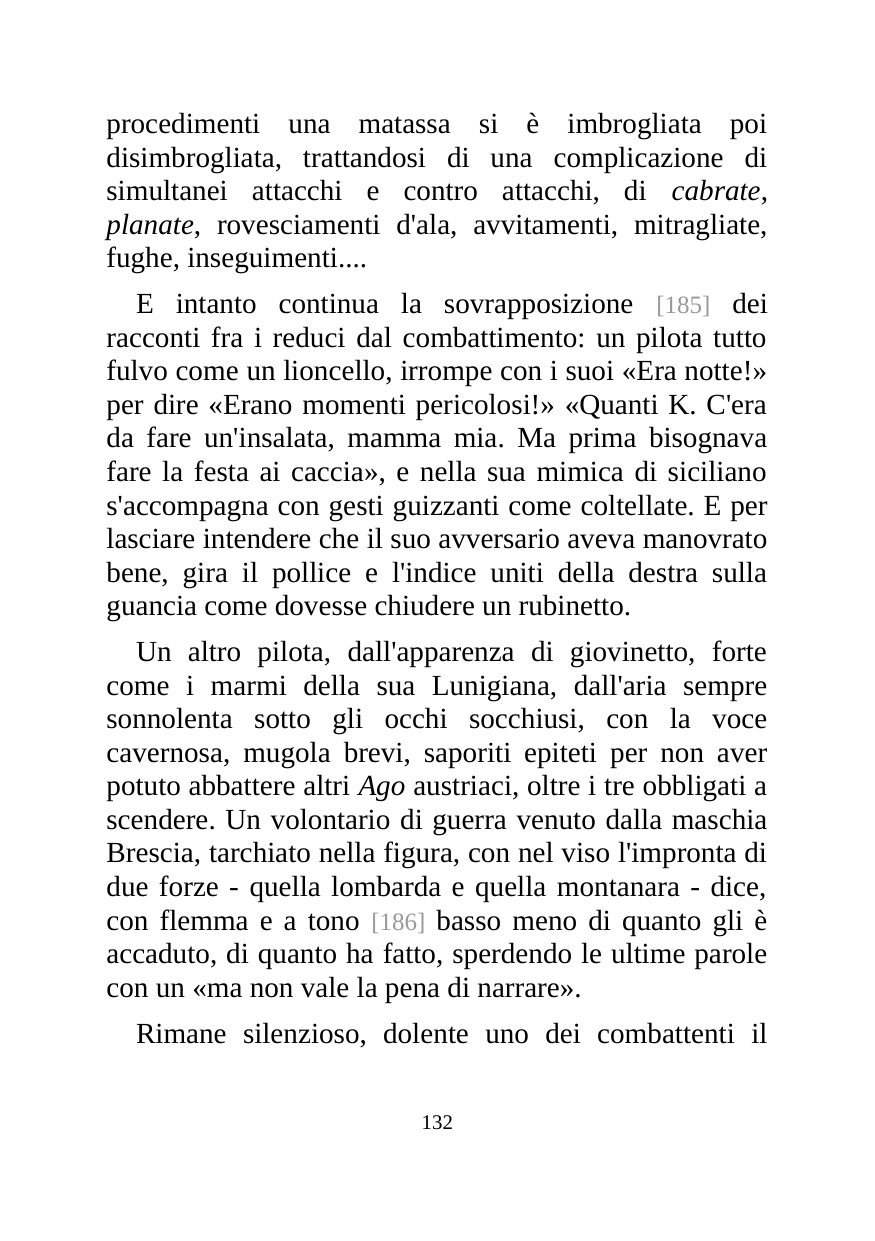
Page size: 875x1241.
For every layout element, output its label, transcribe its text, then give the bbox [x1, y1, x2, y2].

text Un altro pilota, dall'apparenza di giovinetto, forte come i marmi della sua Lunigiana, dall'aria sempre sonnolenta sotto gli occhi socchiusi, con la voce cavernosa, mugola brevi, saporiti epiteti per non aver potuto abbattere altri Ago austriaci, oltre i tre obbligati a scendere. Un volontario di guerra venuto dalla maschia Brescia, tarchiato nella figura, con nel viso l'impronta di due forze - quella lombarda e quella montanara - dice, con flemma e a tono [186] basso meno di quanto gli è accaduto, di quanto ha fatto, sperdendo le ultime parole con un «ma non vale la pena di narrare». [106, 634, 768, 1003]
text procedimenti una matassa si è imbrogliata poi disimbrogliata, trattandosi di una complicazione di simultanei attacchi e contro attacchi, di cabrate, planate, rovesciamenti d'ala, avvitamenti, mitragliate, fughe, inseguimenti.... [106, 106, 768, 274]
text E intanto continua la sovrapposizione [185] dei racconti fra i reduci dal combattimento: un pilota tutto fulvo come un lioncello, irrompe con i suoi «Era notte!» per dire «Erano momenti pericolosi!» «Quanti K. C'era da fare un'insalata, mamma mia. Ma prima bisognava fare la festa ai caccia», e nella sua mimica di siciliano s'accompagna con gesti guizzanti come coltellate. E per lasciare intendere che il suo avversario aveva manovrato bene, gira il pollice e l'indice uniti della destra sulla guancia come dovesse chiudere un rubinetto. [106, 286, 768, 622]
text Rimane silenzioso, dolente uno dei combattenti il [106, 1016, 768, 1049]
